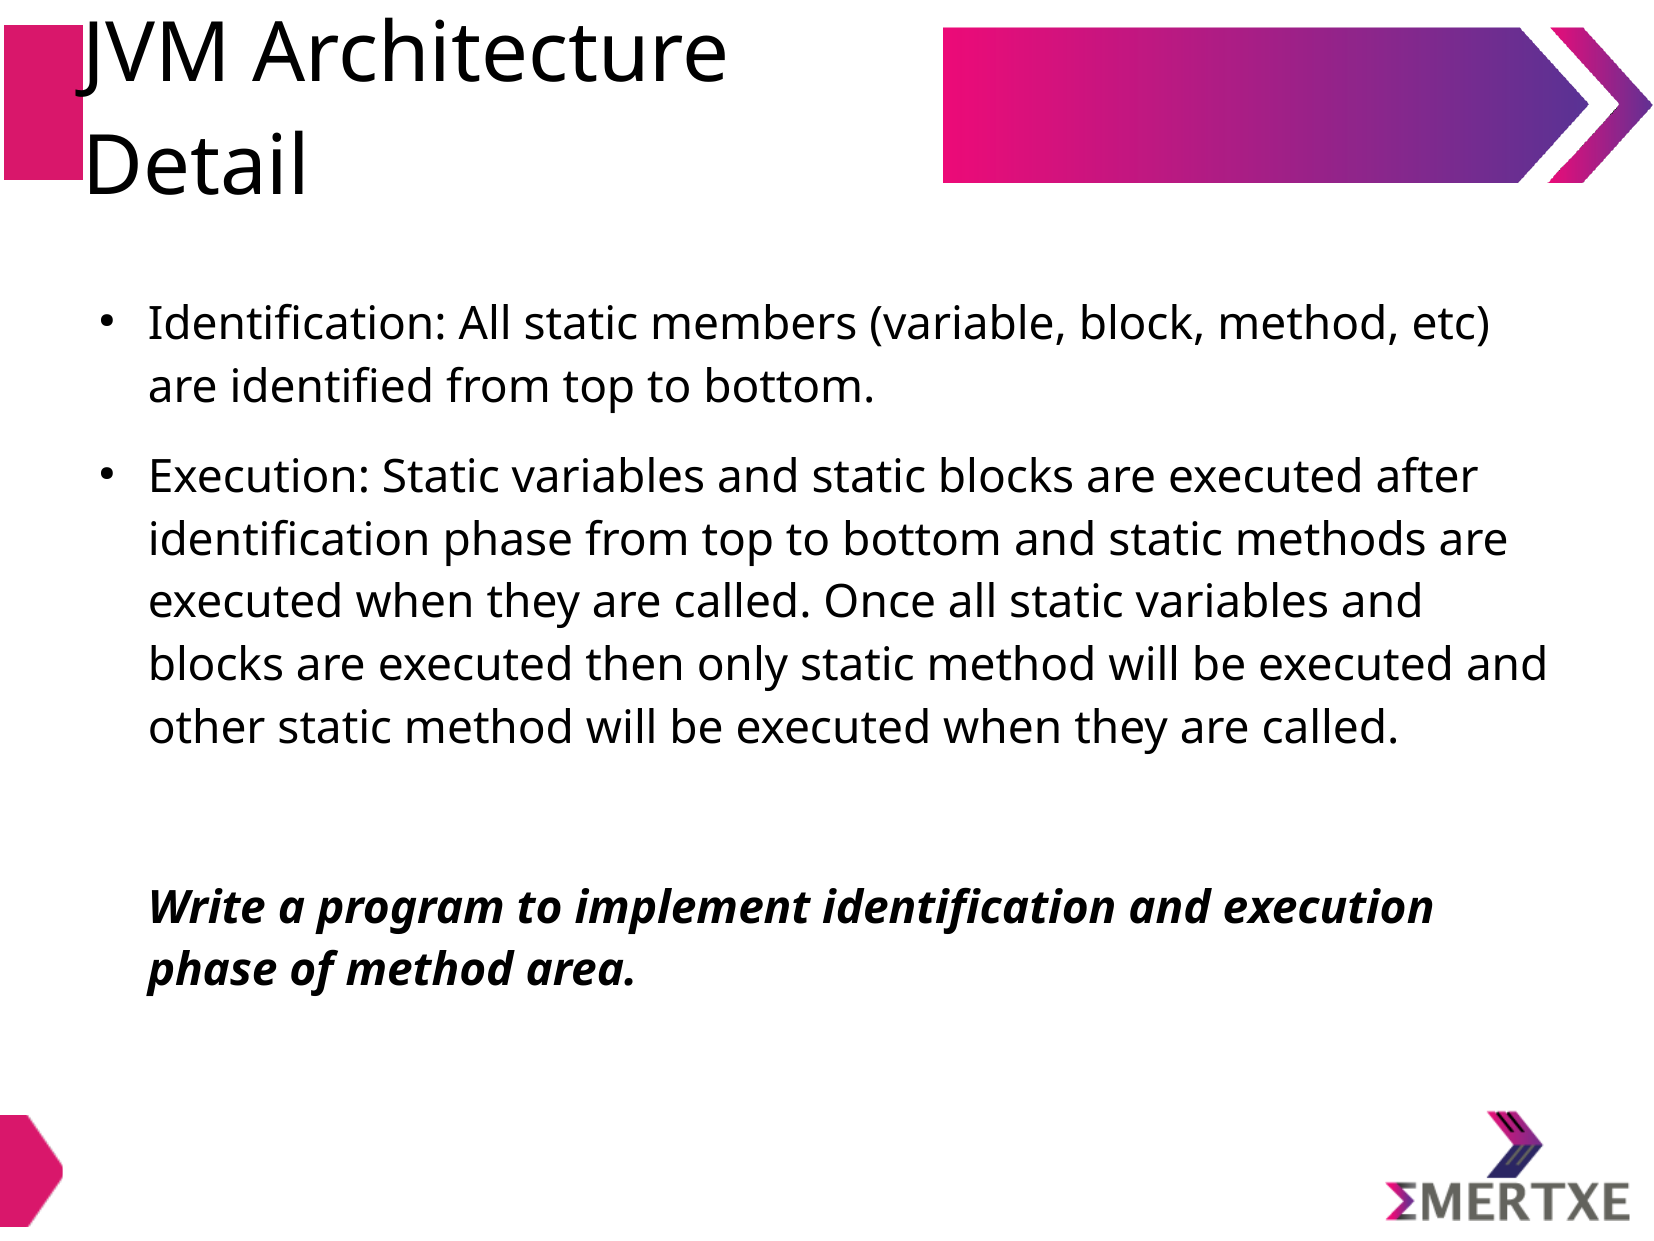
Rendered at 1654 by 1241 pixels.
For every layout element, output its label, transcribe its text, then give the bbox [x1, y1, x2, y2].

title JVM Architecture Detail [82, 2, 1571, 210]
picture [1571, 27, 1653, 183]
picture [1385, 1107, 1631, 1221]
list Identification: All static members (variable, block, method, etc) are identified from top to bottom. Execution: Static variables and static blocks are executed after identification phase from top to bottom and static methods are executed when they are called. Once all static variables and blocks are executed then only static method will be executed and other static method will be executed when they are called. Write a program to implement identification and execution phase of method area. [82, 290, 1571, 1010]
